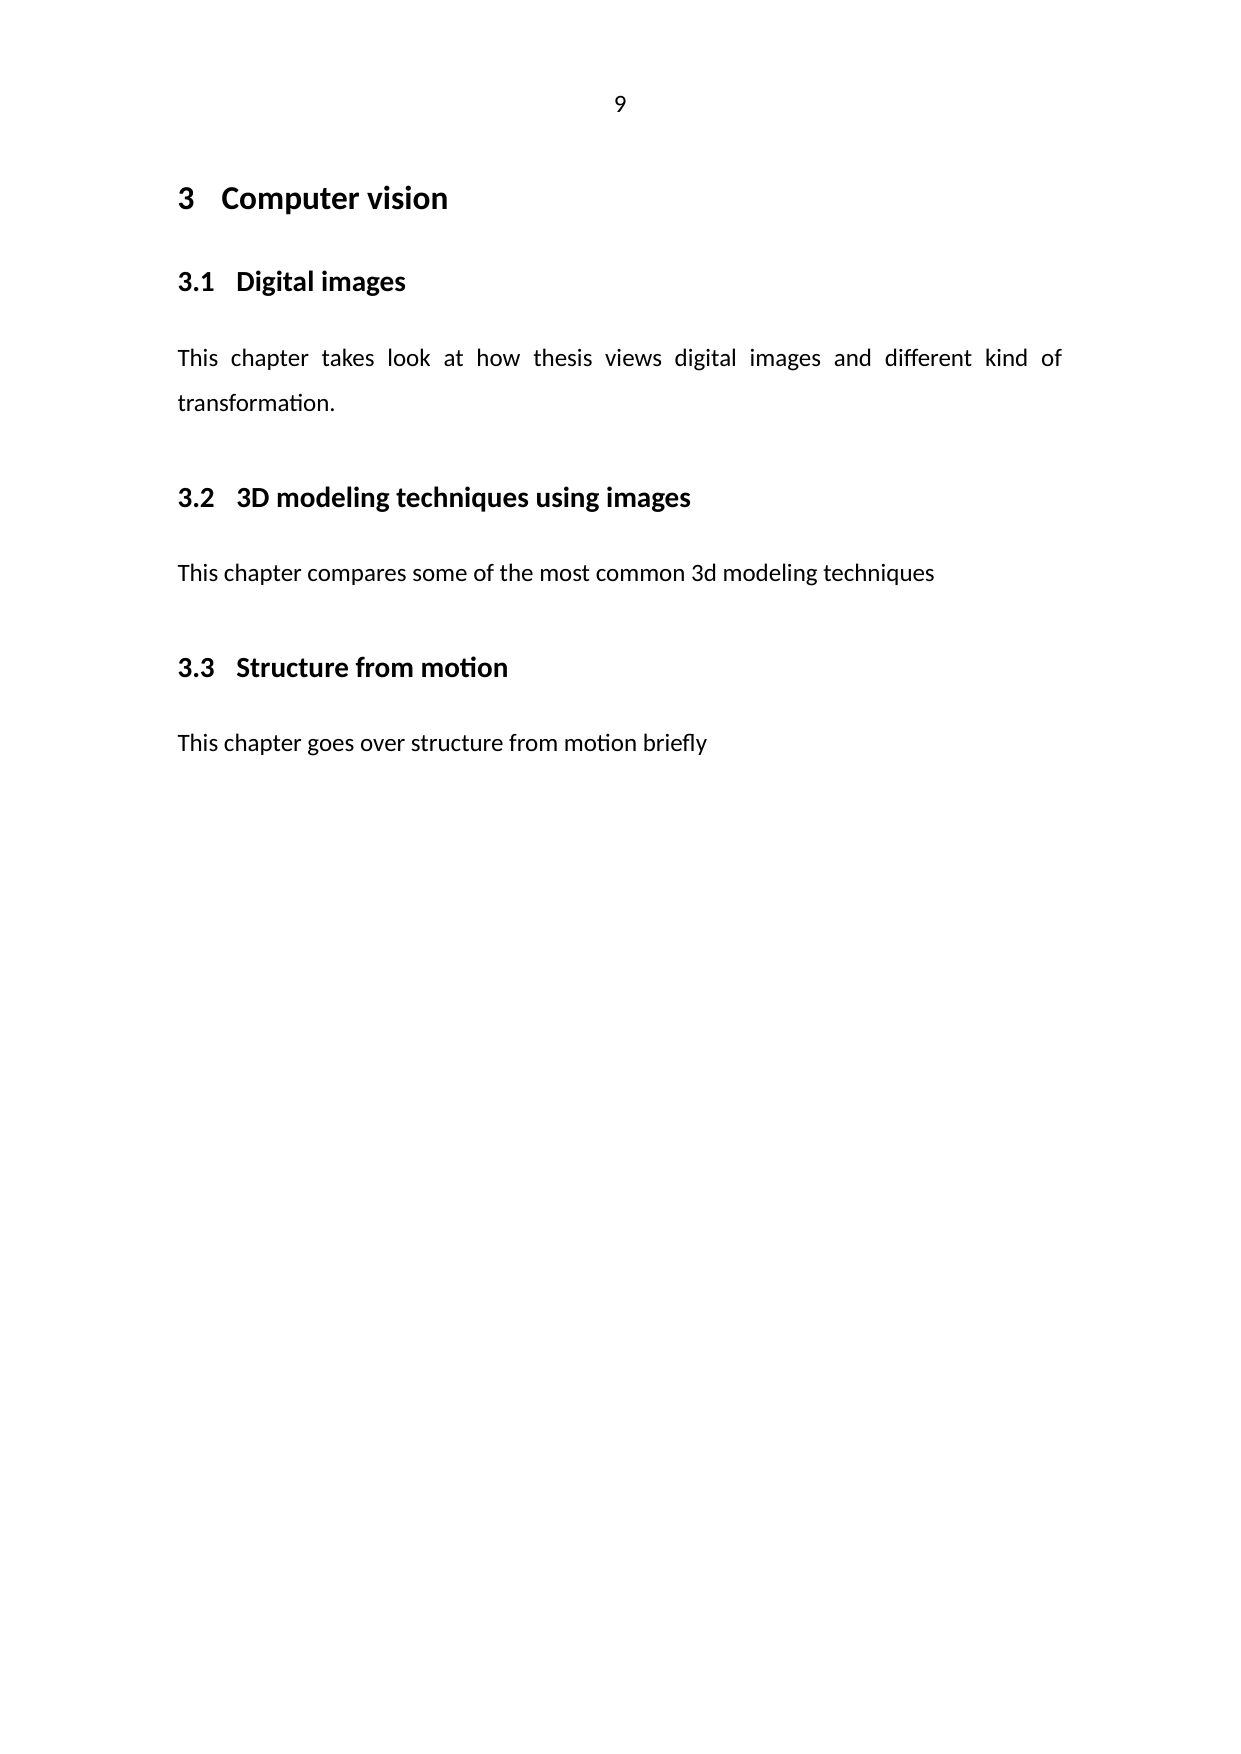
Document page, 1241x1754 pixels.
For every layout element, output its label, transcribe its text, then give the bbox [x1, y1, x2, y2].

subtitle 3D modeling techniques using images [177, 479, 1063, 514]
subtitle Computer vision [177, 177, 1063, 218]
text This chapter goes over structure from motion briefly [177, 727, 1063, 758]
text This chapter compares some of the most common 3d modeling techniques [177, 557, 1063, 588]
subtitle Structure from motion [177, 649, 1063, 684]
text This chapter takes look at how thesis views digital images and different kind of transformation. [177, 342, 1063, 418]
subtitle Digital images [177, 263, 1063, 299]
